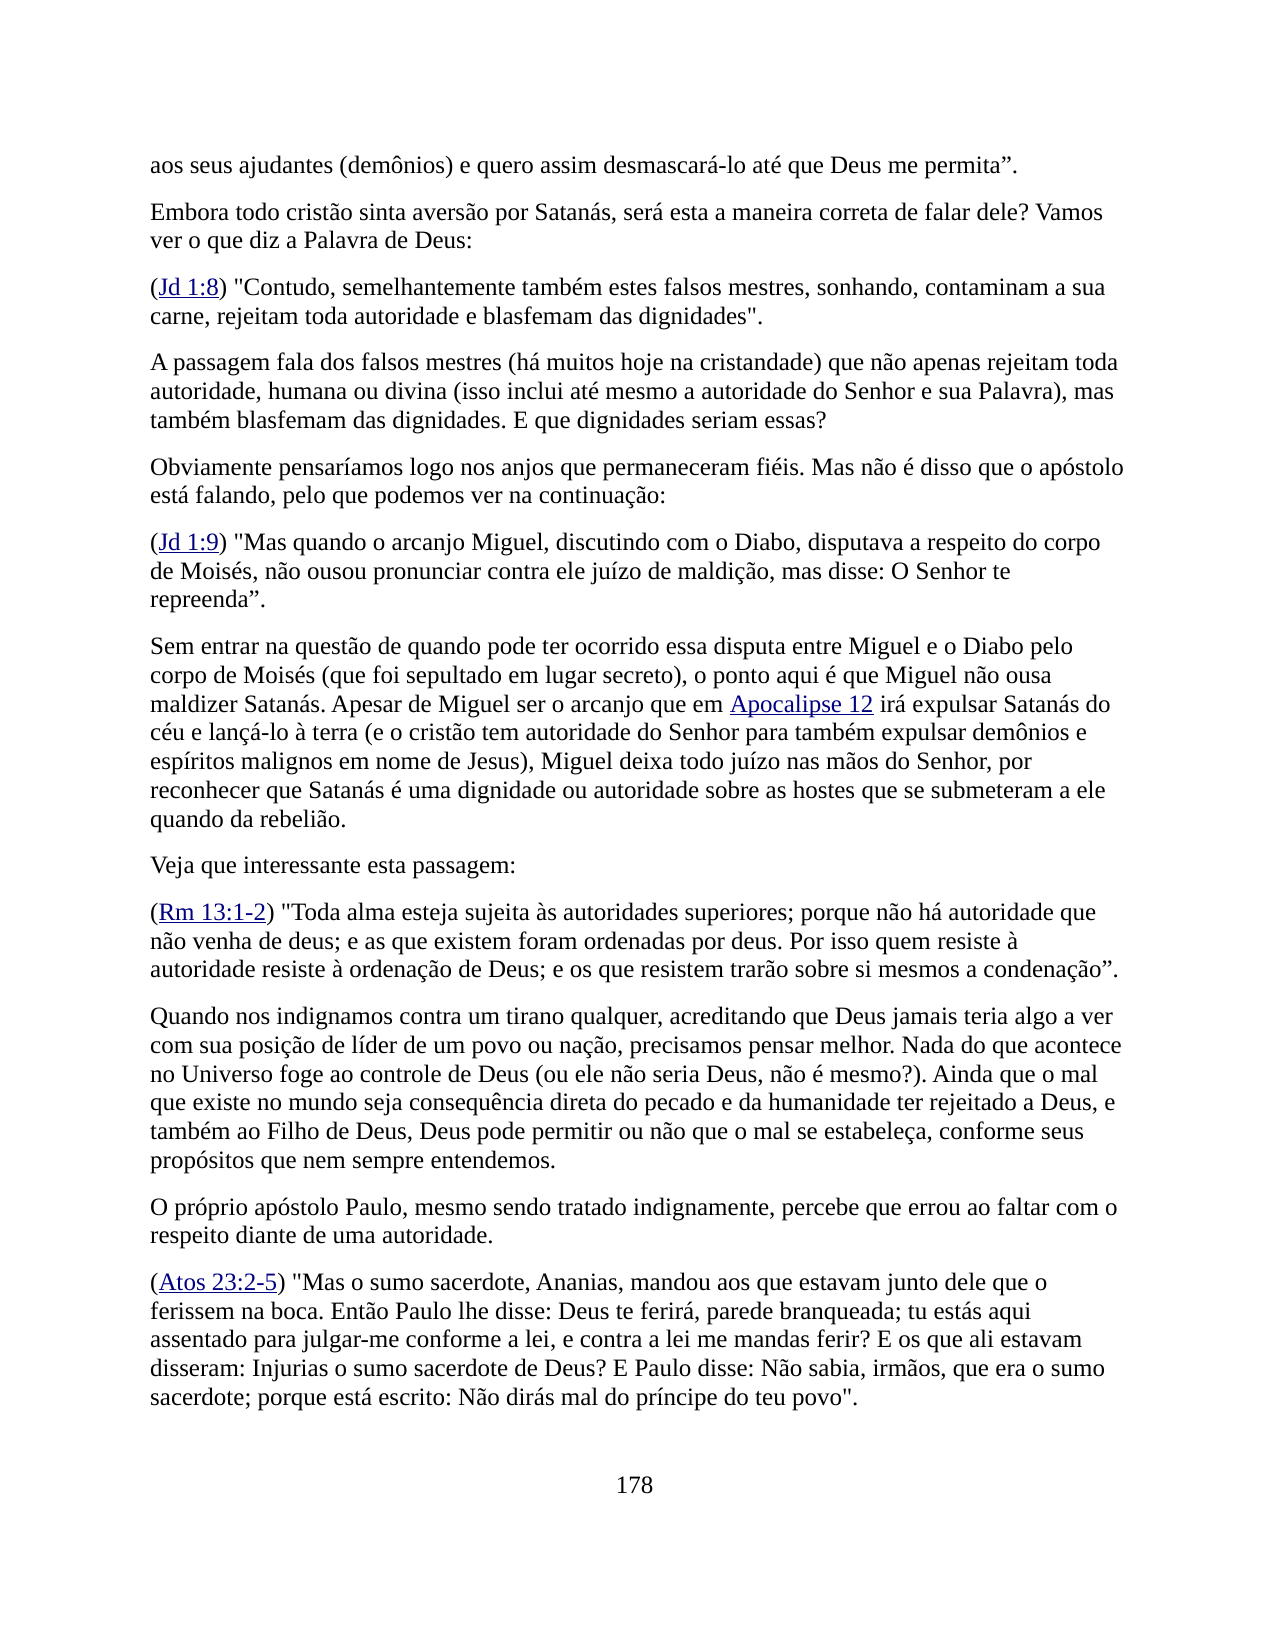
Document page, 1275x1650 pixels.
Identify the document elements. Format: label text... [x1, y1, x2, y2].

text (Atos 23:2-5) "Mas o sumo sacerdote, Ananias, mandou aos que estavam junto dele que o ferissem na boca. Então Paulo lhe disse: Deus te ferirá, parede branqueada; tu estás aqui assentado para julgar-me conforme a lei, e contra a lei me mandas ferir? E os que ali estavam disseram: Injurias o sumo sacerdote de Deus? E Paulo disse: Não sabia, irmãos, que era o sumo sacerdote; porque está escrito: Não dirás mal do príncipe do teu povo". [150, 1267, 1125, 1411]
text Obviamente pensaríamos logo nos anjos que permaneceram fiéis. Mas não é disso que o apóstolo está falando, pelo que podemos ver na continuação: [150, 452, 1125, 509]
text (Jd 1:8) "Contudo, semelhantemente também estes falsos mestres, sonhando, contaminam a sua carne, rejeitam toda autoridade e blasfemam das dignidades". [150, 272, 1125, 329]
text (Jd 1:9) "Mas quando o arcanjo Miguel, discutindo com o Diabo, disputava a respeito do corpo de Moisés, não ousou pronunciar contra ele juízo de maldição, mas disse: O Senhor te repreenda”. [150, 527, 1125, 613]
text (Rm 13:1-2) "Toda alma esteja sujeita às autoridades superiores; porque não há autoridade que não venha de deus; e as que existem foram ordenadas por deus. Por isso quem resiste à autoridade resiste à ordenação de Deus; e os que resistem trarão sobre si mesmos a condenação”. [150, 897, 1125, 983]
text O próprio apóstolo Paulo, mesmo sendo tratado indignamente, percebe que errou ao faltar com o respeito diante de uma autoridade. [150, 1192, 1125, 1249]
text aos seus ajudantes (demônios) e quero assim desmascará-lo até que Deus me permita”. [150, 150, 1125, 179]
text Quando nos indignamos contra um tirano qualquer, acreditando que Deus jamais teria algo a ver com sua posição de líder de um povo ou nação, precisamos pensar melhor. Nada do que acontece no Universo foge ao controle de Deus (ou ele não seria Deus, não é mesmo?). Ainda que o mal que existe no mundo seja consequência direta do pecado e da humanidade ter rejeitado a Deus, e também ao Filho de Deus, Deus pode permitir ou não que o mal se estabeleça, conforme seus propósitos que nem sempre entendemos. [150, 1001, 1125, 1174]
text Sem entrar na questão de quando pode ter ocorrido essa disputa entre Miguel e o Diabo pelo corpo de Moisés (que foi sepultado em lugar secreto), o ponto aqui é que Miguel não ousa maldizer Satanás. Apesar de Miguel ser o arcanjo que em Apocalipse 12 irá expulsar Satanás do céu e lançá-lo à terra (e o cristão tem autoridade do Senhor para também expulsar demônios e espíritos malignos em nome de Jesus), Miguel deixa todo juízo nas mãos do Senhor, por reconhecer que Satanás é uma dignidade ou autoridade sobre as hostes que se submeteram a ele quando da rebelião. [150, 631, 1125, 832]
text Embora todo cristão sinta aversão por Satanás, será esta a maneira correta de falar dele? Vamos ver o que diz a Palavra de Deus: [150, 197, 1125, 254]
text Veja que interessante esta passagem: [150, 850, 1125, 879]
text A passagem fala dos falsos mestres (há muitos hoje na cristandade) que não apenas rejeitam toda autoridade, humana ou divina (isso inclui até mesmo a autoridade do Senhor e sua Palavra), mas também blasfemam das dignidades. E que dignidades seriam essas? [150, 347, 1125, 434]
